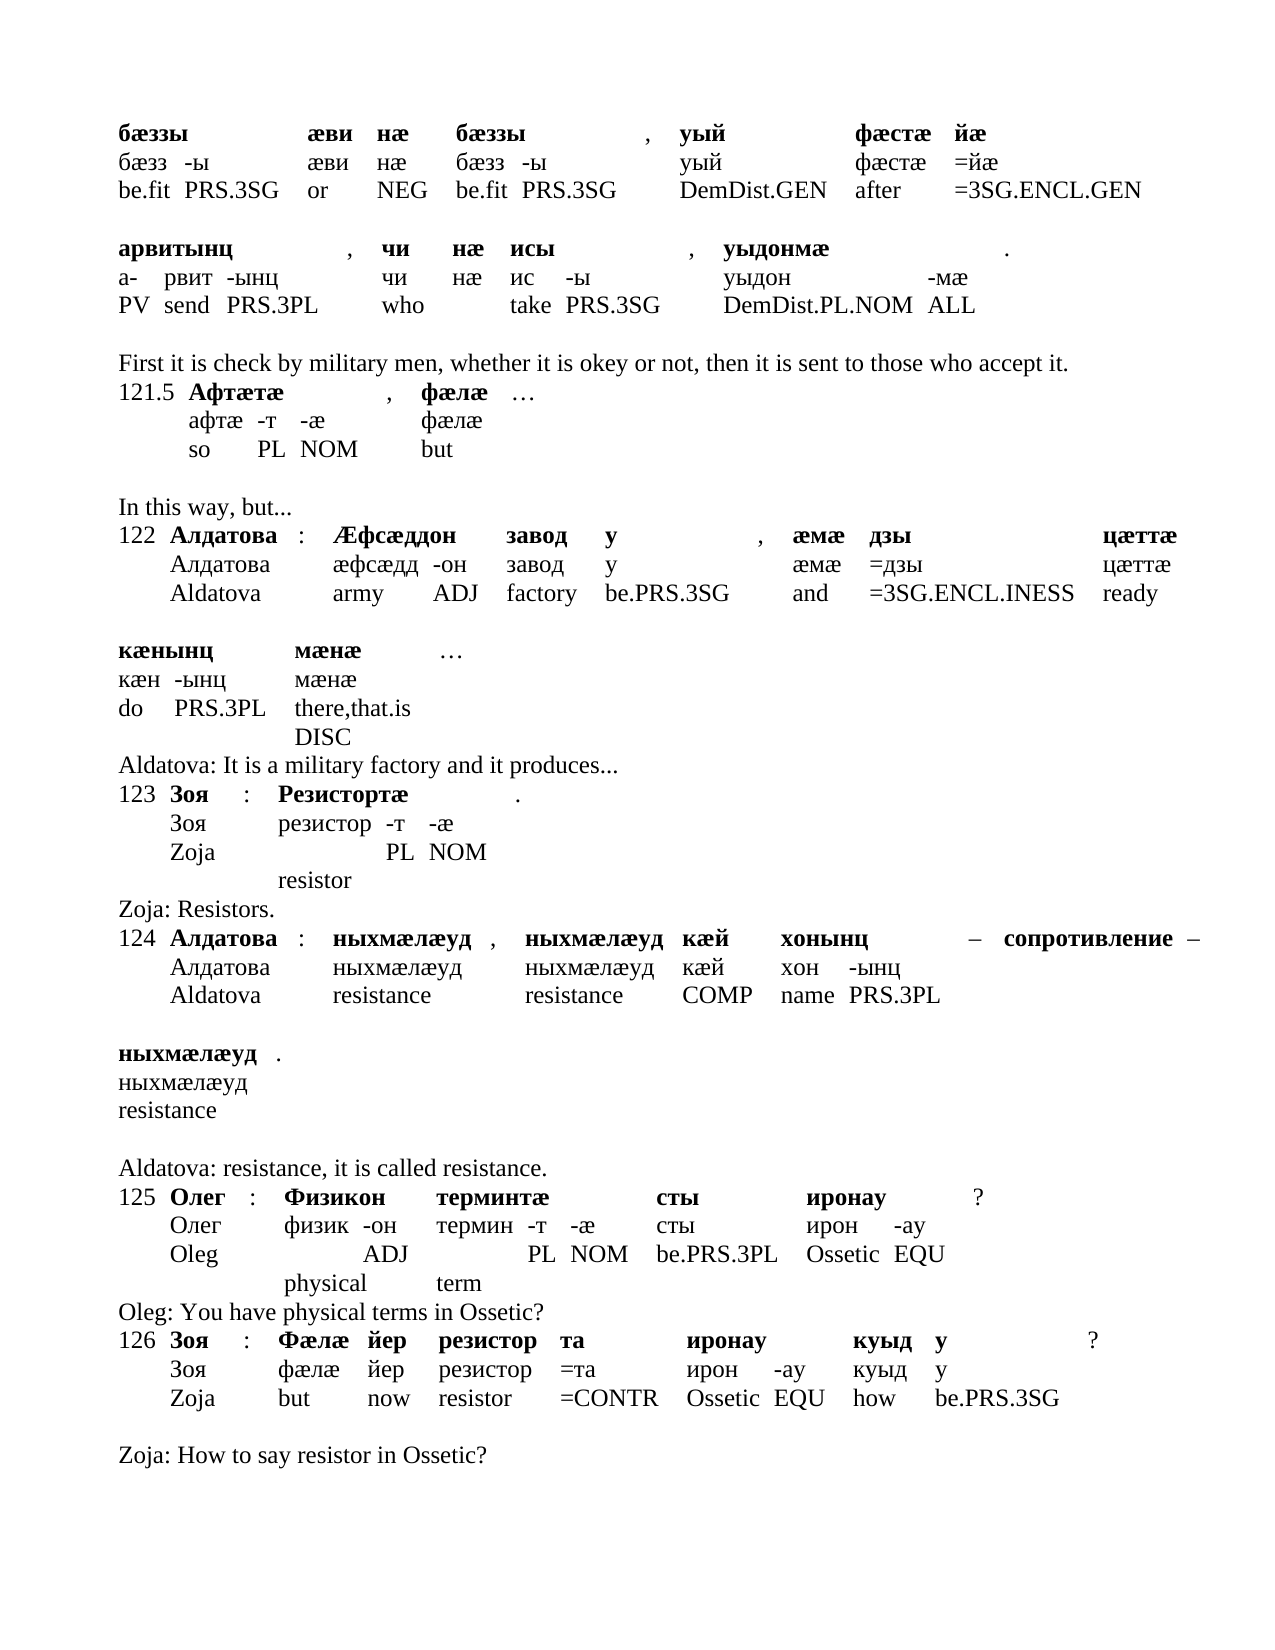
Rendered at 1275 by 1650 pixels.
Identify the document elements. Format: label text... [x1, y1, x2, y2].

text Зоя [169, 808, 215, 837]
text Zoja: How to say resistor in Ossetic? [118, 1441, 1249, 1469]
text -т [527, 1211, 556, 1239]
text . [1004, 233, 1025, 262]
text but [278, 1383, 340, 1412]
text иронау [686, 1326, 839, 1354]
text -ау [774, 1354, 825, 1383]
text PV [118, 291, 150, 319]
text PRS.3SG [184, 176, 279, 204]
text Зоя [169, 1326, 229, 1354]
text рвит [164, 262, 213, 291]
text термин [436, 1211, 513, 1239]
text -ау [894, 1211, 945, 1239]
text and [792, 578, 841, 607]
text йæ [954, 118, 1156, 147]
text ныхмæлæуд [118, 1067, 248, 1096]
text PRS.3PL [174, 693, 267, 722]
text resistance [525, 981, 654, 1009]
text Oleg [169, 1239, 221, 1268]
text æмæ [792, 549, 841, 578]
text фæлæ [421, 377, 497, 406]
text -т [386, 808, 415, 837]
text NOM [300, 434, 358, 463]
text æви [307, 118, 363, 147]
text =та [560, 1354, 659, 1383]
text =йæ [954, 147, 1142, 176]
text Æфсæддон [333, 521, 492, 549]
text PRS.3PL [226, 291, 319, 319]
text – [1187, 923, 1208, 952]
text æфсæдд [333, 549, 419, 578]
text нæ [452, 233, 496, 262]
text : [243, 779, 264, 808]
text … [511, 377, 536, 406]
text Алдатова [169, 923, 284, 952]
text кæнынц [118, 636, 281, 664]
text арвитынц [118, 233, 333, 262]
text ADJ [363, 1239, 409, 1268]
text исы [510, 233, 674, 262]
text : [249, 1182, 270, 1211]
text бæззы [118, 118, 293, 147]
text иронау [806, 1182, 959, 1211]
text кæй [682, 923, 767, 952]
text у [935, 1354, 1060, 1383]
text терминтæ [436, 1182, 642, 1211]
text NOM [570, 1239, 629, 1268]
text бæзз [118, 147, 170, 176]
text Zoja [169, 1383, 215, 1412]
text фæлæ [278, 1354, 340, 1383]
text Алдатова [169, 952, 270, 981]
text -ынц [174, 664, 267, 693]
text афтæ [188, 406, 243, 434]
text , [347, 233, 368, 262]
text army [333, 578, 419, 607]
text фæстæ [855, 147, 927, 176]
text ? [973, 1182, 994, 1211]
text завод [506, 549, 577, 578]
text how [853, 1383, 907, 1412]
text Ossetic [686, 1383, 760, 1412]
text бæзз [456, 147, 508, 176]
text -ынц [226, 262, 319, 291]
text -он [433, 549, 478, 578]
text цæттæ [1103, 549, 1171, 578]
text ныхмæлæуд [118, 1038, 262, 1067]
text In this way, but... [118, 492, 1249, 521]
text Зоя [169, 779, 229, 808]
text чи [381, 262, 424, 291]
text уыдонмæ [723, 233, 990, 262]
text Aldatova [169, 981, 270, 1009]
text нæ [377, 147, 428, 176]
text Фæлæ [278, 1326, 354, 1354]
text Зоя [169, 1354, 215, 1383]
text сопротивление [1003, 923, 1173, 952]
text resistance [333, 981, 462, 1009]
text цæттæ [1103, 521, 1185, 549]
text кæй [682, 952, 753, 981]
text а- [118, 262, 150, 291]
text сты [656, 1211, 779, 1239]
text there,that.is [294, 693, 411, 722]
text ALL [927, 291, 976, 319]
text =CONTR [560, 1383, 659, 1412]
text =3SG.ENCL.GEN [954, 176, 1142, 204]
text ныхмæлæуд [525, 923, 668, 952]
text . [514, 779, 536, 808]
text куыд [853, 1354, 907, 1383]
text . [275, 1038, 296, 1067]
text after [855, 176, 927, 204]
text у [605, 521, 744, 549]
text Алдатова [169, 521, 284, 549]
text дзы [869, 521, 1089, 549]
text нæ [452, 262, 482, 291]
text PL [386, 837, 415, 866]
text уый [679, 147, 827, 176]
text уыдон [723, 262, 913, 291]
text 126 [118, 1326, 156, 1354]
text йер [367, 1354, 411, 1383]
text NEG [377, 176, 428, 204]
text , [386, 377, 407, 406]
text First it is check by military men, whether it is okey or not, then it is sent to those who accept it. [118, 348, 1249, 377]
text мæнæ [294, 664, 411, 693]
text у [605, 549, 730, 578]
text -æ [428, 808, 487, 837]
text хонынц [781, 923, 955, 952]
text -т [257, 406, 286, 434]
text PL [527, 1239, 556, 1268]
text ? [1087, 1326, 1108, 1354]
text æмæ [792, 521, 855, 549]
text -мæ [927, 262, 976, 291]
text resistor [438, 1383, 546, 1412]
text so [188, 434, 243, 463]
text та [560, 1326, 673, 1354]
text æви [307, 147, 349, 176]
text Олег [169, 1182, 235, 1211]
text take [510, 291, 552, 319]
text – [969, 923, 990, 952]
text 123 [118, 779, 156, 808]
text name [781, 981, 835, 1009]
text but [421, 434, 483, 463]
text EQU [894, 1239, 945, 1268]
text 122 [118, 521, 156, 549]
text фæстæ [855, 118, 940, 147]
text йер [367, 1326, 424, 1354]
text Zoja: Resistors. [118, 894, 1249, 923]
text ирон [686, 1354, 760, 1383]
text Олег [169, 1211, 221, 1239]
text : [298, 521, 319, 549]
text send [164, 291, 213, 319]
text ис [510, 262, 552, 291]
text or [307, 176, 349, 204]
text PRS.3SG [522, 176, 617, 204]
text PRS.3PL [849, 981, 941, 1009]
text резистор [278, 808, 372, 837]
text be.PRS.3PL [656, 1239, 779, 1268]
text куыд [853, 1326, 921, 1354]
text PRS.3SG [565, 291, 661, 319]
text resistance [118, 1096, 248, 1124]
text -ы [565, 262, 661, 291]
text Aldatova: It is a military factory and it produces... [118, 751, 1249, 779]
text резистор [438, 1326, 546, 1354]
text резистор [438, 1354, 532, 1383]
text -æ [300, 406, 358, 434]
text -ынц [849, 952, 941, 981]
text мæнæ [294, 636, 425, 664]
text Алдатова [169, 549, 270, 578]
text … [439, 636, 464, 664]
text 125 [118, 1182, 156, 1211]
text resistor [278, 866, 501, 894]
text , [688, 233, 709, 262]
text -ы [522, 147, 617, 176]
text be.PRS.3SG [605, 578, 730, 607]
text ныхмæлæуд [333, 952, 462, 981]
text who [381, 291, 424, 319]
text COMP [682, 981, 753, 1009]
text physical [284, 1268, 422, 1297]
text factory [506, 578, 577, 607]
text ныхмæлæуд [525, 952, 654, 981]
text у [935, 1326, 1074, 1354]
text =дзы [869, 549, 1075, 578]
text , [757, 521, 778, 549]
text завод [506, 521, 591, 549]
text Физикон [284, 1182, 422, 1211]
text : [298, 923, 319, 952]
text -ы [184, 147, 279, 176]
text DISC [294, 722, 425, 751]
text 121.5 [118, 377, 174, 406]
text Резистортæ [278, 779, 501, 808]
text , [490, 923, 511, 952]
text 124 [118, 923, 156, 952]
text бæззы [456, 118, 631, 147]
text -æ [570, 1211, 629, 1239]
text be.PRS.3SG [935, 1383, 1060, 1412]
text now [367, 1383, 411, 1412]
text DemDist.PL.NOM [723, 291, 913, 319]
text , [644, 118, 666, 147]
text : [243, 1326, 264, 1354]
text do [118, 693, 160, 722]
text ADJ [433, 578, 478, 607]
text ready [1103, 578, 1171, 607]
text term [436, 1268, 642, 1297]
text EQU [774, 1383, 825, 1412]
text нæ [377, 118, 442, 147]
text be.fit [118, 176, 170, 204]
text =3SG.ENCL.INESS [869, 578, 1075, 607]
text сты [656, 1182, 792, 1211]
text фæлæ [421, 406, 483, 434]
text Aldatova [169, 578, 270, 607]
text хон [781, 952, 835, 981]
text Афтæтæ [188, 377, 372, 406]
text PL [257, 434, 286, 463]
text Ossetic [806, 1239, 880, 1268]
text ирон [806, 1211, 880, 1239]
text be.fit [456, 176, 508, 204]
text чи [381, 233, 438, 262]
text Aldatova: resistance, it is called resistance. [118, 1153, 1249, 1182]
text NOM [428, 837, 487, 866]
text Zoja [169, 837, 215, 866]
text физик [284, 1211, 349, 1239]
text -он [363, 1211, 409, 1239]
text DemDist.GEN [679, 176, 827, 204]
text Oleg: You have physical terms in Ossetic? [118, 1297, 1249, 1326]
text уый [679, 118, 841, 147]
text ныхмæлæуд [333, 923, 476, 952]
text кæн [118, 664, 160, 693]
